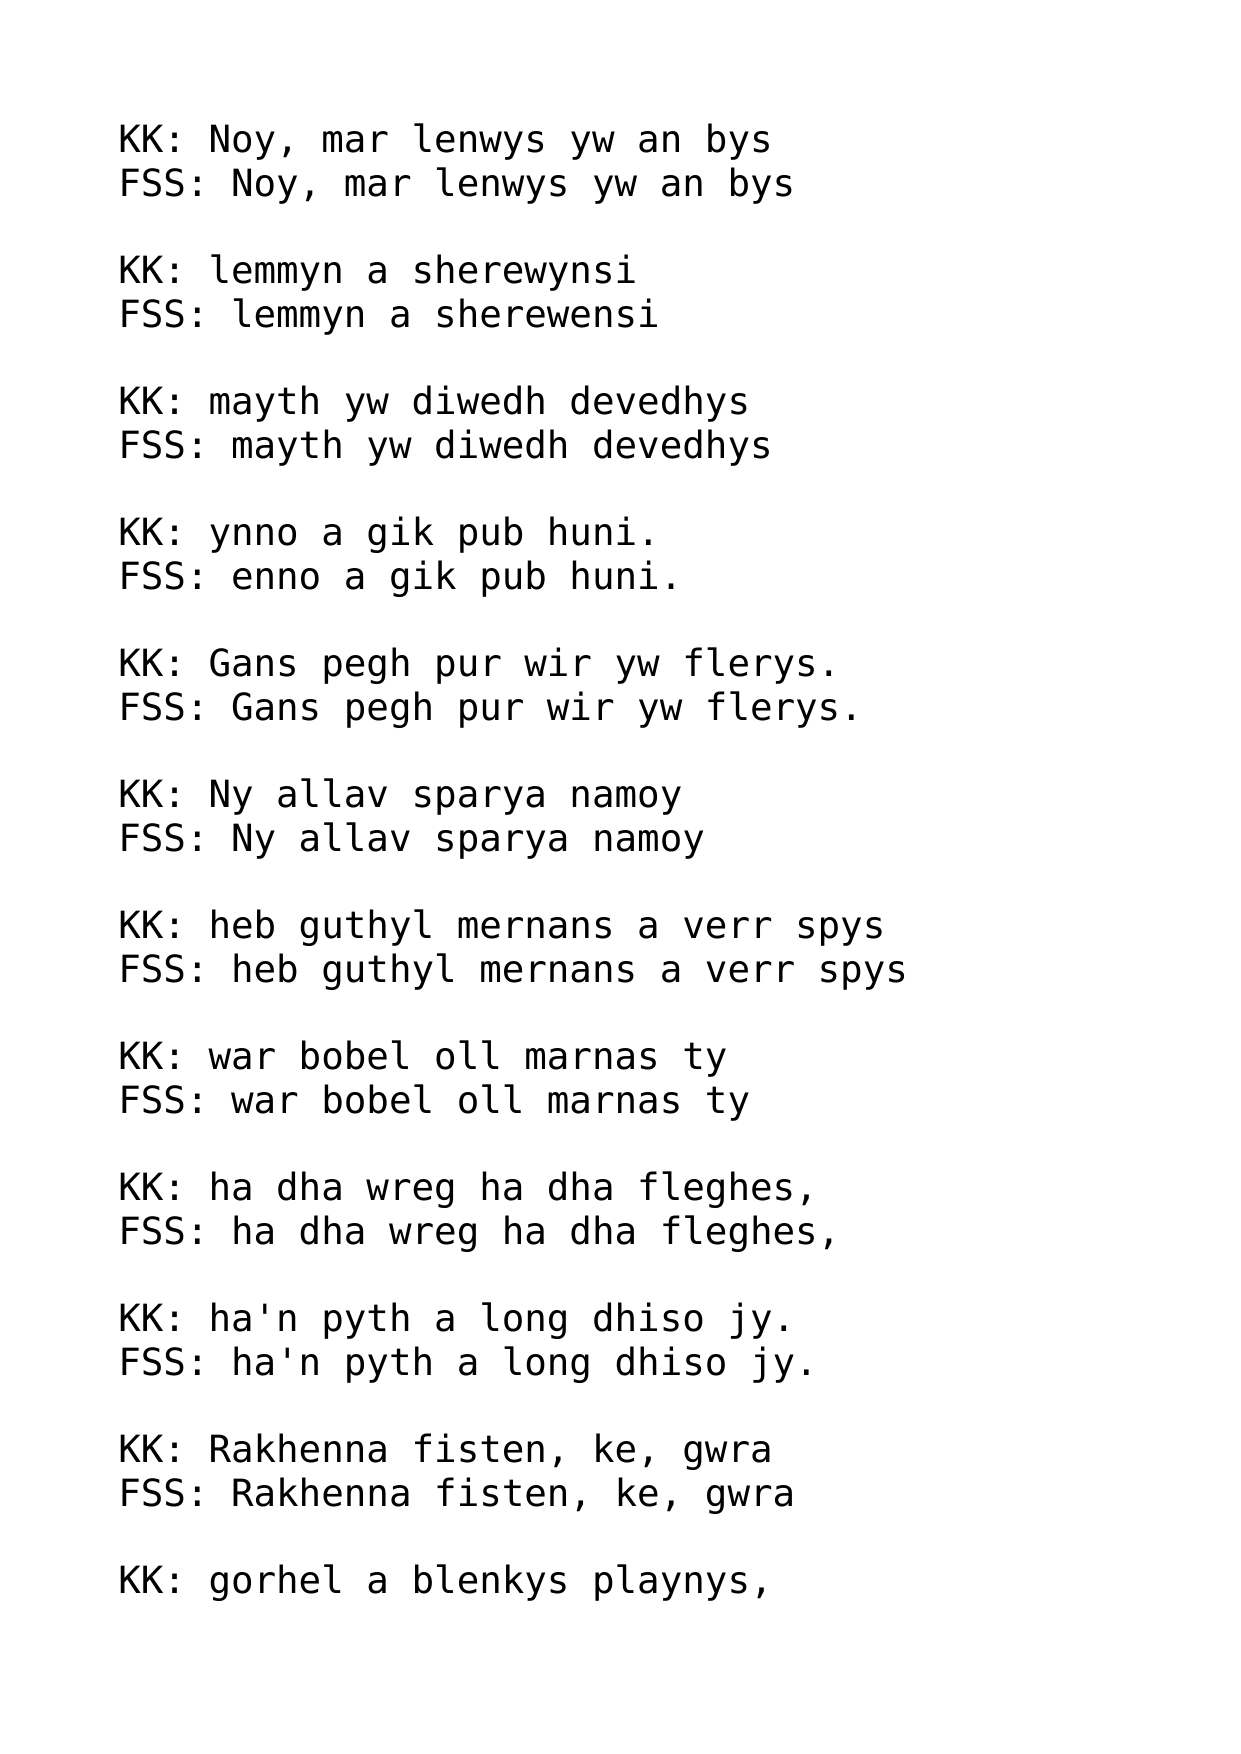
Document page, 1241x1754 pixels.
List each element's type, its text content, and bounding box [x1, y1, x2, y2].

text KK: Ny allav sparya namoy [118, 773, 1122, 816]
text FSS: ha'n pyth a long dhiso jy. [118, 1340, 1122, 1384]
text KK: ha'n pyth a long dhiso jy. [118, 1297, 1122, 1340]
text KK: gorhel a blenkys playnys, [118, 1558, 1122, 1602]
text FSS: enno a gik pub huni. [118, 554, 1122, 598]
text FSS: Gans pegh pur wir yw flerys. [118, 686, 1122, 729]
text FSS: heb guthyl mernans a verr spys [118, 947, 1122, 991]
text KK: lemmyn a sherewynsi [118, 249, 1122, 293]
text KK: heb guthyl mernans a verr spys [118, 904, 1122, 947]
text KK: Rakhenna fisten, ke, gwra [118, 1427, 1122, 1471]
text KK: ha dha wreg ha dha fleghes, [118, 1166, 1122, 1209]
text KK: ynno a gik pub huni. [118, 511, 1122, 554]
text KK: Noy, mar lenwys yw an bys [118, 118, 1122, 162]
text KK: war bobel oll marnas ty [118, 1035, 1122, 1078]
text FSS: Ny allav sparya namoy [118, 816, 1122, 860]
text FSS: war bobel oll marnas ty [118, 1078, 1122, 1122]
text FSS: ha dha wreg ha dha fleghes, [118, 1209, 1122, 1253]
text KK: Gans pegh pur wir yw flerys. [118, 642, 1122, 686]
text FSS: lemmyn a sherewensi [118, 293, 1122, 336]
text FSS: Noy, mar lenwys yw an bys [118, 162, 1122, 205]
text FSS: mayth yw diwedh devedhys [118, 424, 1122, 467]
text KK: mayth yw diwedh devedhys [118, 380, 1122, 424]
text FSS: Rakhenna fisten, ke, gwra [118, 1471, 1122, 1515]
